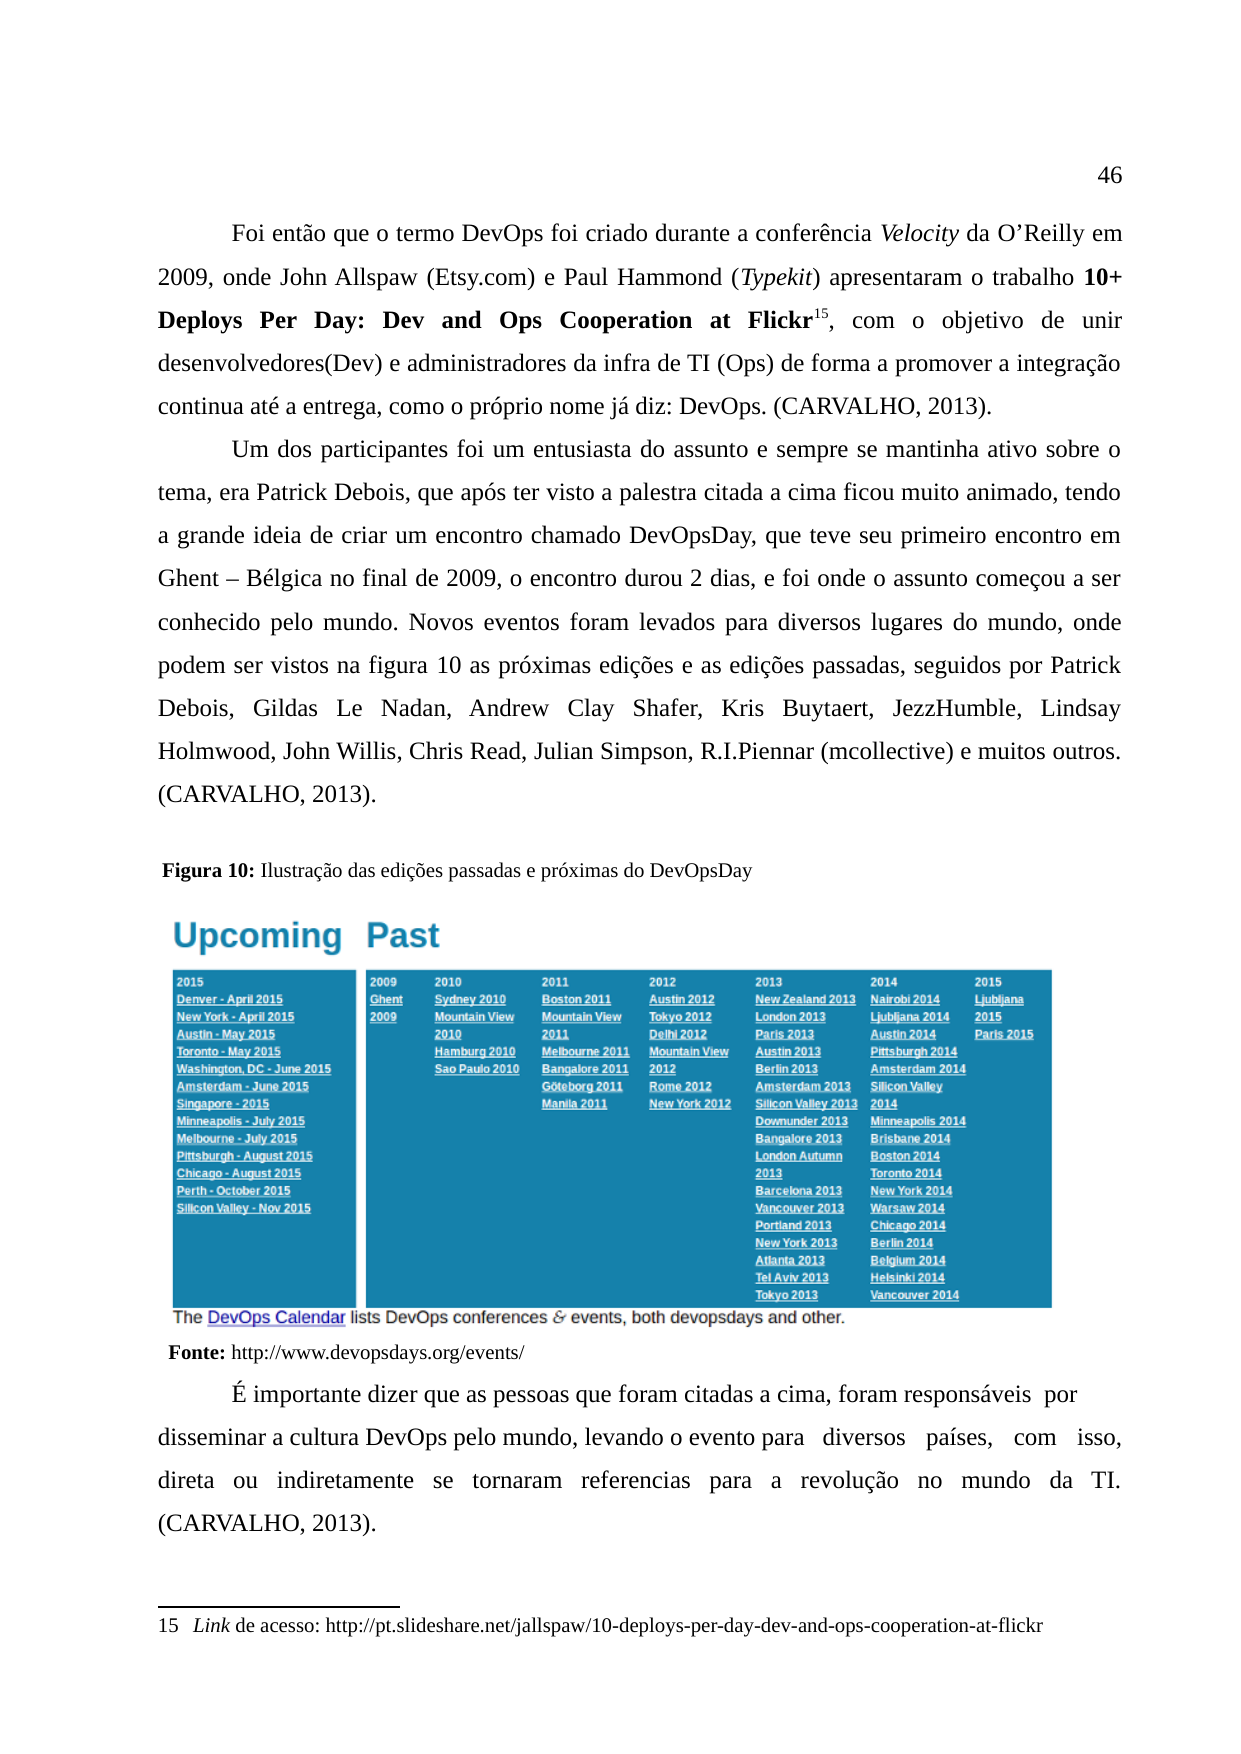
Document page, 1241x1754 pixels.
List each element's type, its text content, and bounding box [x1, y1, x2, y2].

text É importante dizer que as pessoas que foram citadas a cima, foram responsáveis por disseminar a cultura DevOps pelo mundo, levando o evento para diversos países, com isso, direta ou indiretamente se tornaram referencias para a revolução no mundo da TI. (CARVALHO, 2013). [158, 822, 1122, 1537]
text Fonte: http://www.devopsdays.org/events/ [162, 1336, 1064, 1364]
text Figura 10: Ilustração das edições passadas e próximas do DevOpsDay [162, 854, 1064, 883]
text Um dos participantes foi um entusiasta do assunto e sempre se mantinha ativo sobre o tema, era Patrick Debois, que após ter visto a palestra citada a cima ficou muito animado, tendo a grande ideia de criar um encontro chamado DevOpsDay, que teve seu primeiro encontro em Ghent – Bélgica no final de 2009, o encontro durou 2 dias, e foi onde o assunto começou a ser conhecido pelo mundo. Novos eventos foram levados para diversos lugares do mundo, onde podem ser vistos na figura 10 as próximas edições e as edições passadas, seguidos por Patrick Debois, Gildas Le Nadan, Andrew Clay Shafer, Kris Buytaert, JezzHumble, Lindsay Holmwood, John Willis, Chris Read, Julian Simpson, R.I.Piennar (mcollective) e muitos outros. (CARVALHO, 2013). [158, 434, 1122, 808]
text Link de acesso: http://pt.slideshare.net/jallspaw/10-deploys-per-day-dev-and-ops-cooperation-at-flickr [158, 1613, 1122, 1637]
picture [168, 908, 1057, 1336]
text Foi então que o termo DevOps foi criado durante a conferência Velocity da O’Reilly em 2009, onde John Allspaw (Etsy.com) e Paul Hammond (Typekit) apresentaram o trabalho 10+ Deploys Per Day: Dev and Ops Cooperation at Flickr, com o objetivo de unir desenvolvedores(Dev) e administradores da infra de TI (Ops) de forma a promover a integração continua até a entrega, como o próprio nome já diz: DevOps. (CARVALHO, 2013). [158, 218, 1122, 420]
